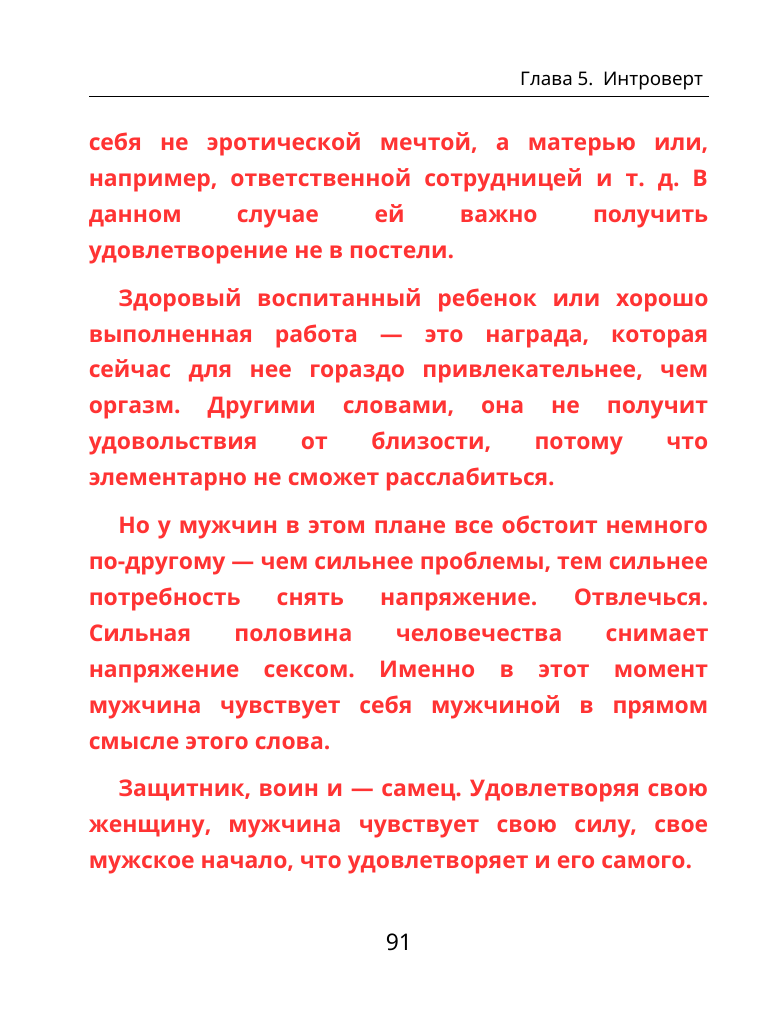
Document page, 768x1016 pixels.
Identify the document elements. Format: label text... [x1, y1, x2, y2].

text Защитник, воин и — самец. Удовлетворяя свою женщину, мужчина чувствует свою силу, свое мужское начало, что удовлетворяет и его самого. [88, 772, 709, 875]
text себя не эротической мечтой, а матерью или, например, ответственной сотрудницей и т. д. В данном случае ей важно получить удовлетворение не в постели. [88, 126, 709, 265]
text Но у мужчин в этом плане все обстоит немного по-другому — чем сильнее проблемы, тем сильнее потребность снять напряжение. Отвлечься. Сильная половина человечества снимает напряжение сексом. Именно в этот момент мужчина чувствует себя мужчиной в прямом смысле этого слова. [88, 509, 709, 756]
text Здоровый воспитанный ребенок или хорошо выполненная работа — это награда, которая сейчас для нее гораздо привлекательнее, чем оргазм. Другими словами, она не получит удовольствия от близости, потому что элементарно не сможет расслабиться. [88, 282, 709, 492]
